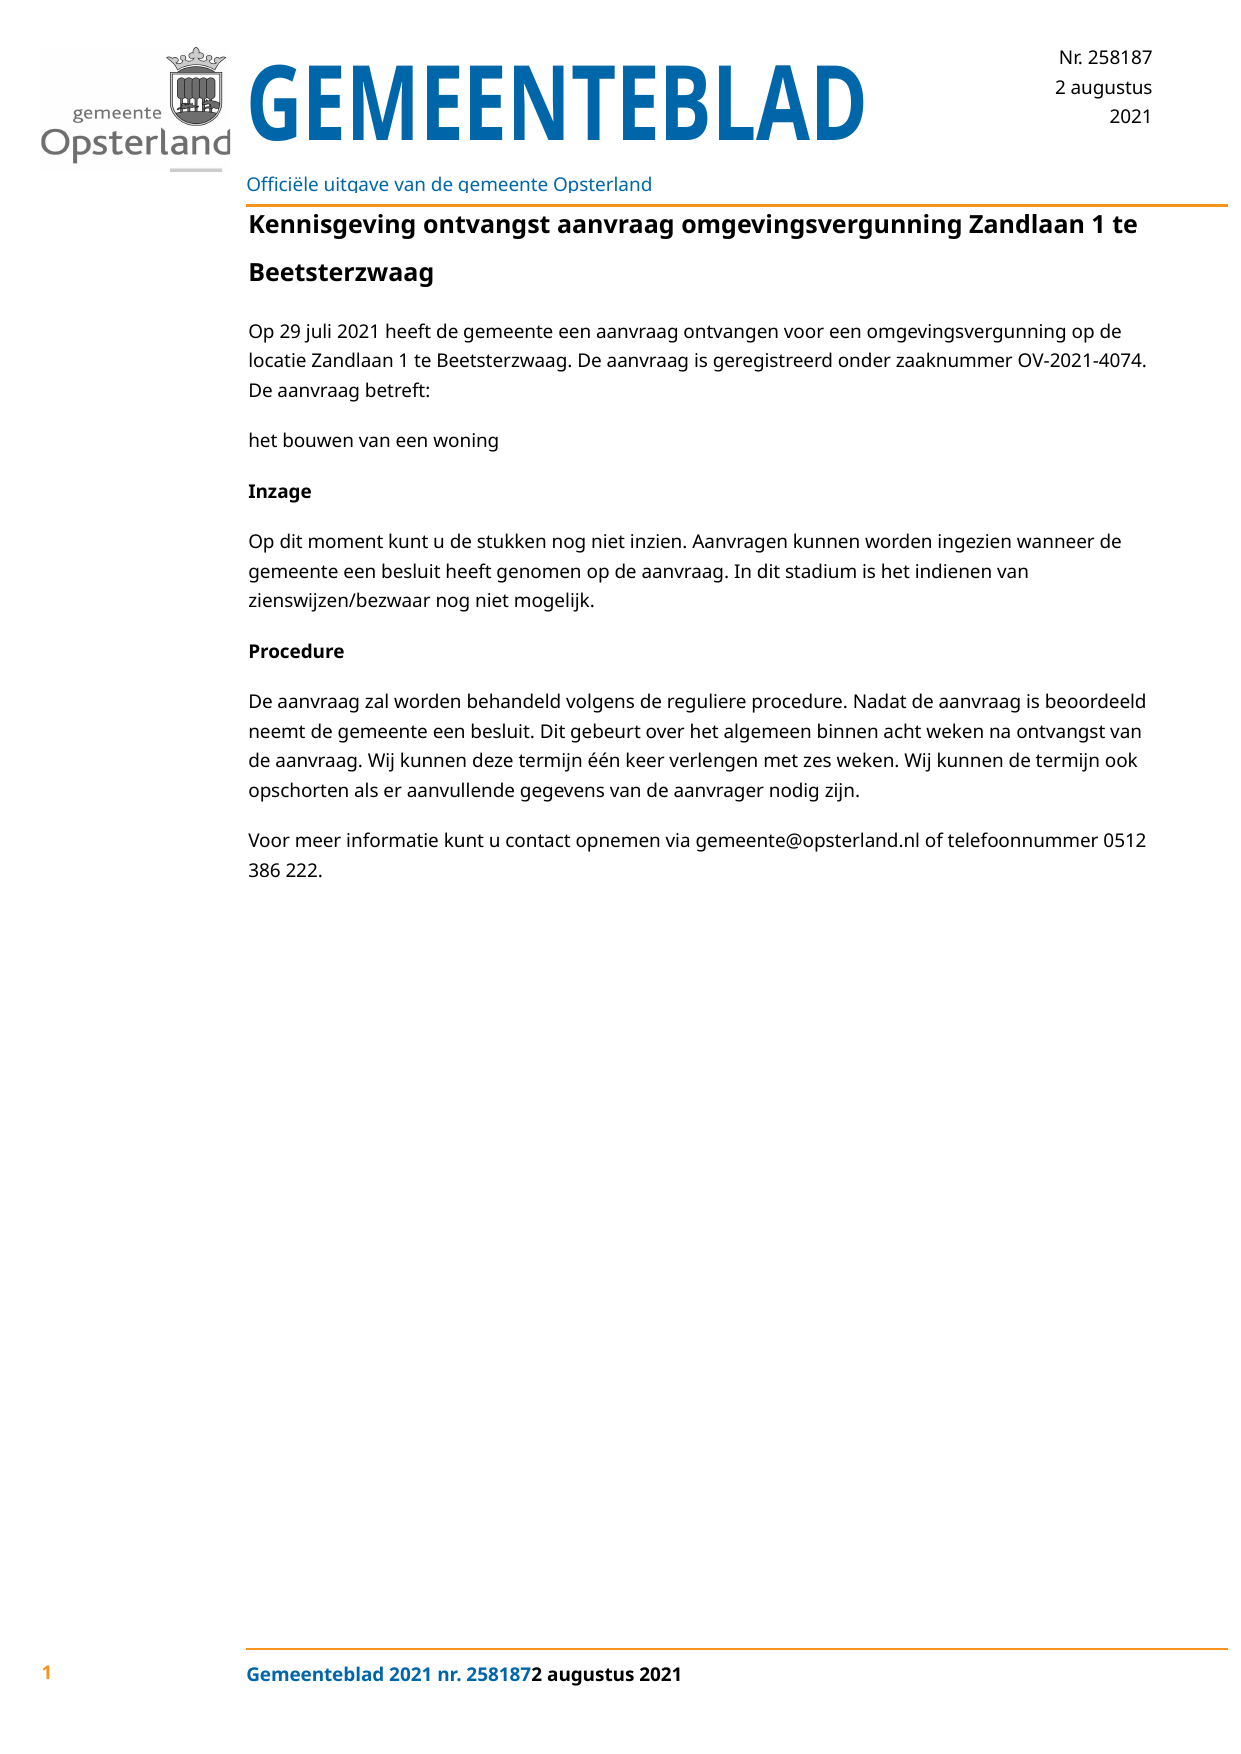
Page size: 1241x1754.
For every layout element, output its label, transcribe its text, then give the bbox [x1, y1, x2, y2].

text Inzage [248, 478, 1152, 504]
text het bouwen van een woning [248, 427, 1152, 453]
text Kennisgeving ontvangst aanvraag omgevingsvergunning Zandlaan 1 te Beetsterzwaag [248, 207, 1152, 288]
text De aanvraag zal worden behandeld volgens de reguliere procedure. Nadat de aanvraag is beoordeeld neemt de gemeente een besluit. Dit gebeurt over het algemeen binnen acht weken na ontvangst van de aanvraag. Wij kunnen deze termijn één keer verlengen met zes weken. Wij kunnen de termijn ook opschorten als er aanvullende gegevens van de aanvrager nodig zijn. [248, 688, 1152, 803]
picture [41, 47, 231, 172]
text Procedure [248, 638, 1152, 664]
text Voor meer informatie kunt u contact opnemen via gemeente@opsterland.nl of telefoonnummer 0512 386 222. [248, 827, 1152, 883]
text Op dit moment kunt u de stukken nog niet inzien. Aanvragen kunnen worden ingezien wanneer de gemeente een besluit heeft genomen op de aanvraag. In dit stadium is het indienen van zienswijzen/bezwaar nog niet mogelijk. [248, 528, 1152, 613]
text Op 29 juli 2021 heeft de gemeente een aanvraag ontvangen voor een omgevingsvergunning op de locatie Zandlaan 1 te Beetsterzwaag. De aanvraag is geregistreerd onder zaaknummer OV-2021-4074. De aanvraag betreft: [248, 318, 1152, 403]
